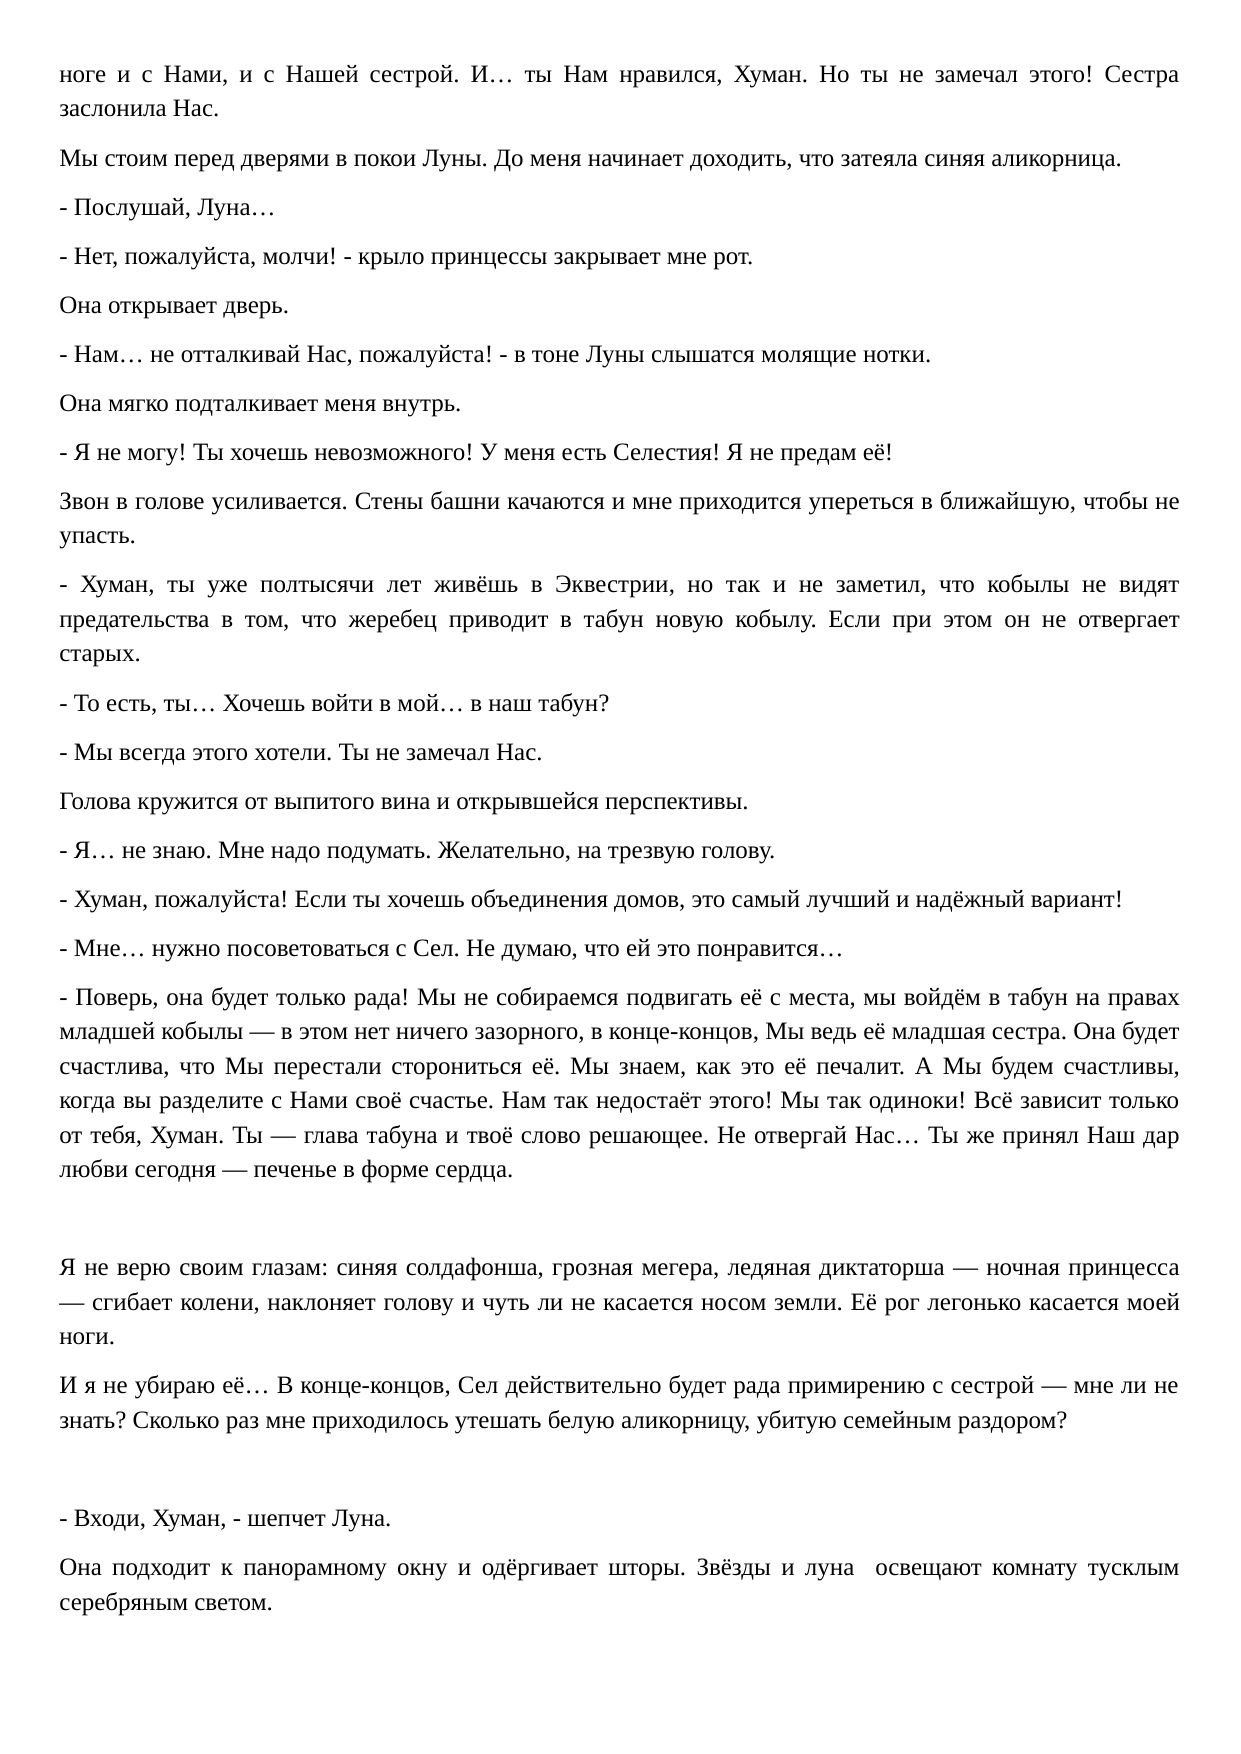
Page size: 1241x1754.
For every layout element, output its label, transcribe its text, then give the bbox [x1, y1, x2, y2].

text Мы стоим перед дверями в покои Луны. До меня начинает доходить, что затеяла синяя аликорница. [59, 143, 1181, 171]
text - Я… не знаю. Мне надо подумать. Желательно, на трезвую голову. [59, 835, 1181, 863]
text Звон в голове усиливается. Стены башни качаются и мне приходится упереться в ближайшую, чтобы не упасть. [59, 486, 1181, 549]
text Я не верю своим глазам: синяя солдафонша, грозная мегера, ледяная диктаторша — ночная принцесса — сгибает колени, наклоняет голову и чуть ли не касается носом земли. Её рог легонько касается моей ноги. [59, 1252, 1181, 1350]
text - Хуман, пожалуйста! Если ты хочешь объединения домов, это самый лучший и надёжный вариант! [59, 884, 1181, 913]
text - То есть, ты… Хочешь войти в мой… в наш табун? [59, 688, 1181, 716]
text - Послушай, Луна… [59, 192, 1181, 220]
text Она подходит к панорамному окну и одёргивает шторы. Звёзды и луна освещают комнату тусклым серебряным светом. [59, 1552, 1181, 1615]
text - Нам… не отталкивай Нас, пожалуйста! - в тоне Луны слышатся молящие нотки. [59, 339, 1181, 368]
text - Поверь, она будет только рада! Мы не собираемся подвигать её с места, мы войдём в табун на правах младшей кобылы — в этом нет ничего зазорного, в конце-концов, Мы ведь её младшая сестра. Она будет счастлива, что Мы перестали сторониться её. Мы знаем, как это её печалит. А Мы будем счастливы, когда вы разделите с Нами своё счастье. Нам так недостаёт этого! Мы так одиноки! Всё зависит только от тебя, Хуман. Ты — глава табуна и твоё слово решающее. Не отвергай Нас… Ты же принял Наш дар любви сегодня — печенье в форме сердца. [59, 982, 1181, 1183]
text - Нет, пожалуйста, молчи! - крыло принцессы закрывает мне рот. [59, 241, 1181, 269]
text И я не убираю её… В конце-концов, Сел действительно будет рада примирению с сестрой — мне ли не знать? Сколько раз мне приходилось утешать белую аликорницу, убитую семейным раздором? [59, 1371, 1181, 1434]
text ноге и с Нами, и с Нашей сестрой. И… ты Нам нравился, Хуман. Но ты не замечал этого! Сестра заслонила Нас. [59, 59, 1181, 122]
text - Мне… нужно посоветоваться с Сел. Не думаю, что ей это понравится… [59, 933, 1181, 962]
text - Мы всегда этого хотели. Ты не замечал Нас. [59, 737, 1181, 765]
text Она открывает дверь. [59, 290, 1181, 318]
text - Входи, Хуман, - шепчет Луна. [59, 1503, 1181, 1532]
text Она мягко подталкивает меня внутрь. [59, 388, 1181, 417]
text - Хуман, ты уже полтысячи лет живёшь в Эквестрии, но так и не заметил, что кобылы не видят предательства в том, что жеребец приводит в табун новую кобылу. Если при этом он не отвергает старых. [59, 569, 1181, 667]
text - Я не могу! Ты хочешь невозможного! У меня есть Селестия! Я не предам её! [59, 437, 1181, 466]
text Голова кружится от выпитого вина и открывшейся перспективы. [59, 786, 1181, 814]
